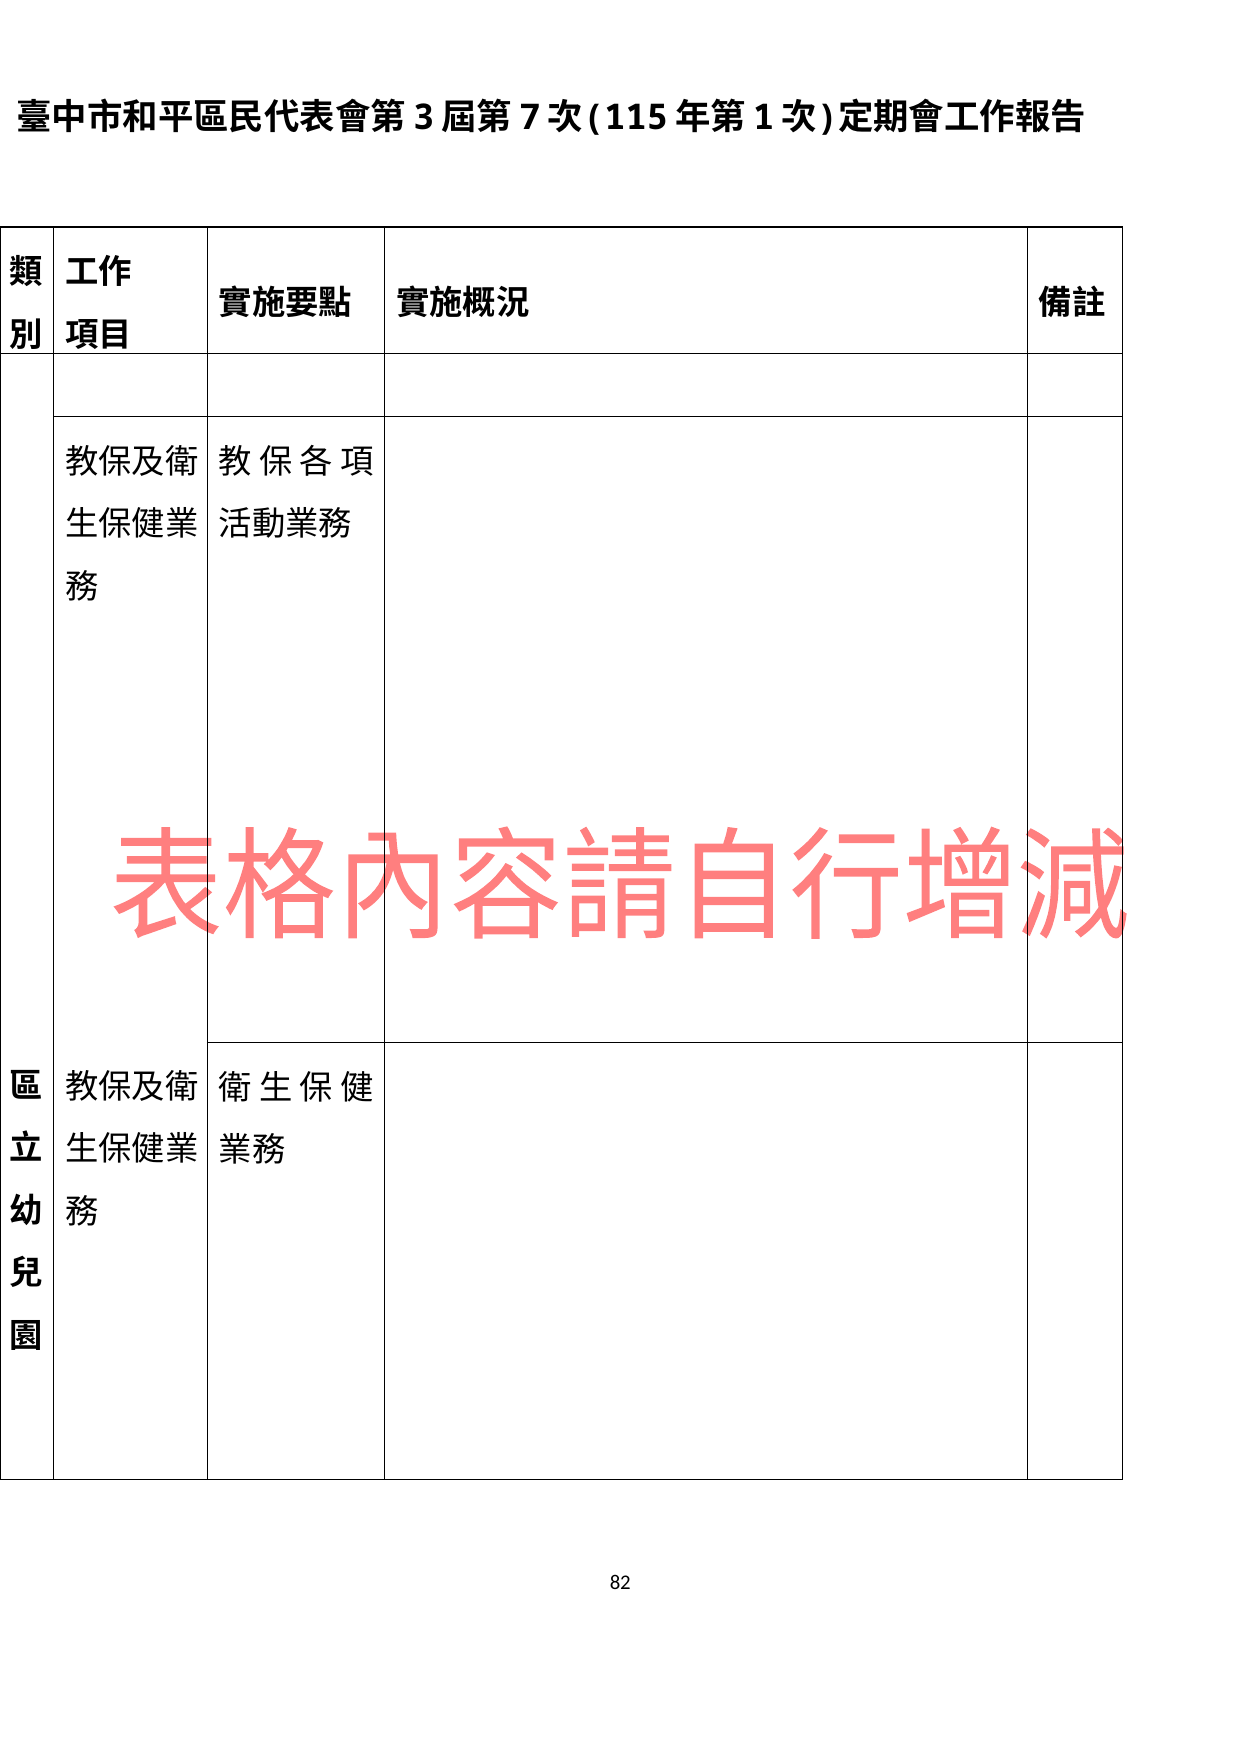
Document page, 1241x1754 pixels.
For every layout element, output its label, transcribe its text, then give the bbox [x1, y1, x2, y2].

table_cell [385, 354, 1027, 416]
table_header 類別 [1, 228, 53, 352]
table_cell [385, 1043, 1027, 1478]
table_cell 教保及衛生保健業務 教保及衛生保健業務 [54, 417, 207, 1478]
table_cell [1028, 354, 1122, 416]
table_header 實施要點 [208, 228, 384, 352]
table_cell 衛生保健業務 [208, 1043, 384, 1478]
table_cell [1102, 855, 1122, 892]
table_cell [385, 417, 1027, 1042]
table_cell [1028, 417, 1122, 1042]
table_cell [208, 354, 384, 416]
table_cell [1028, 1043, 1122, 1478]
table_cell 教保各項活動業務 [208, 417, 384, 1042]
table_cell 區 立 幼 兒 園 [1, 354, 53, 1478]
table_header 工作 項目 [54, 228, 207, 352]
table_cell [54, 354, 207, 416]
table_cell [1108, 871, 1122, 927]
table_cell [385, 841, 389, 854]
table_header 備註 [1028, 228, 1122, 352]
table_header 實施概況 [385, 228, 1027, 352]
